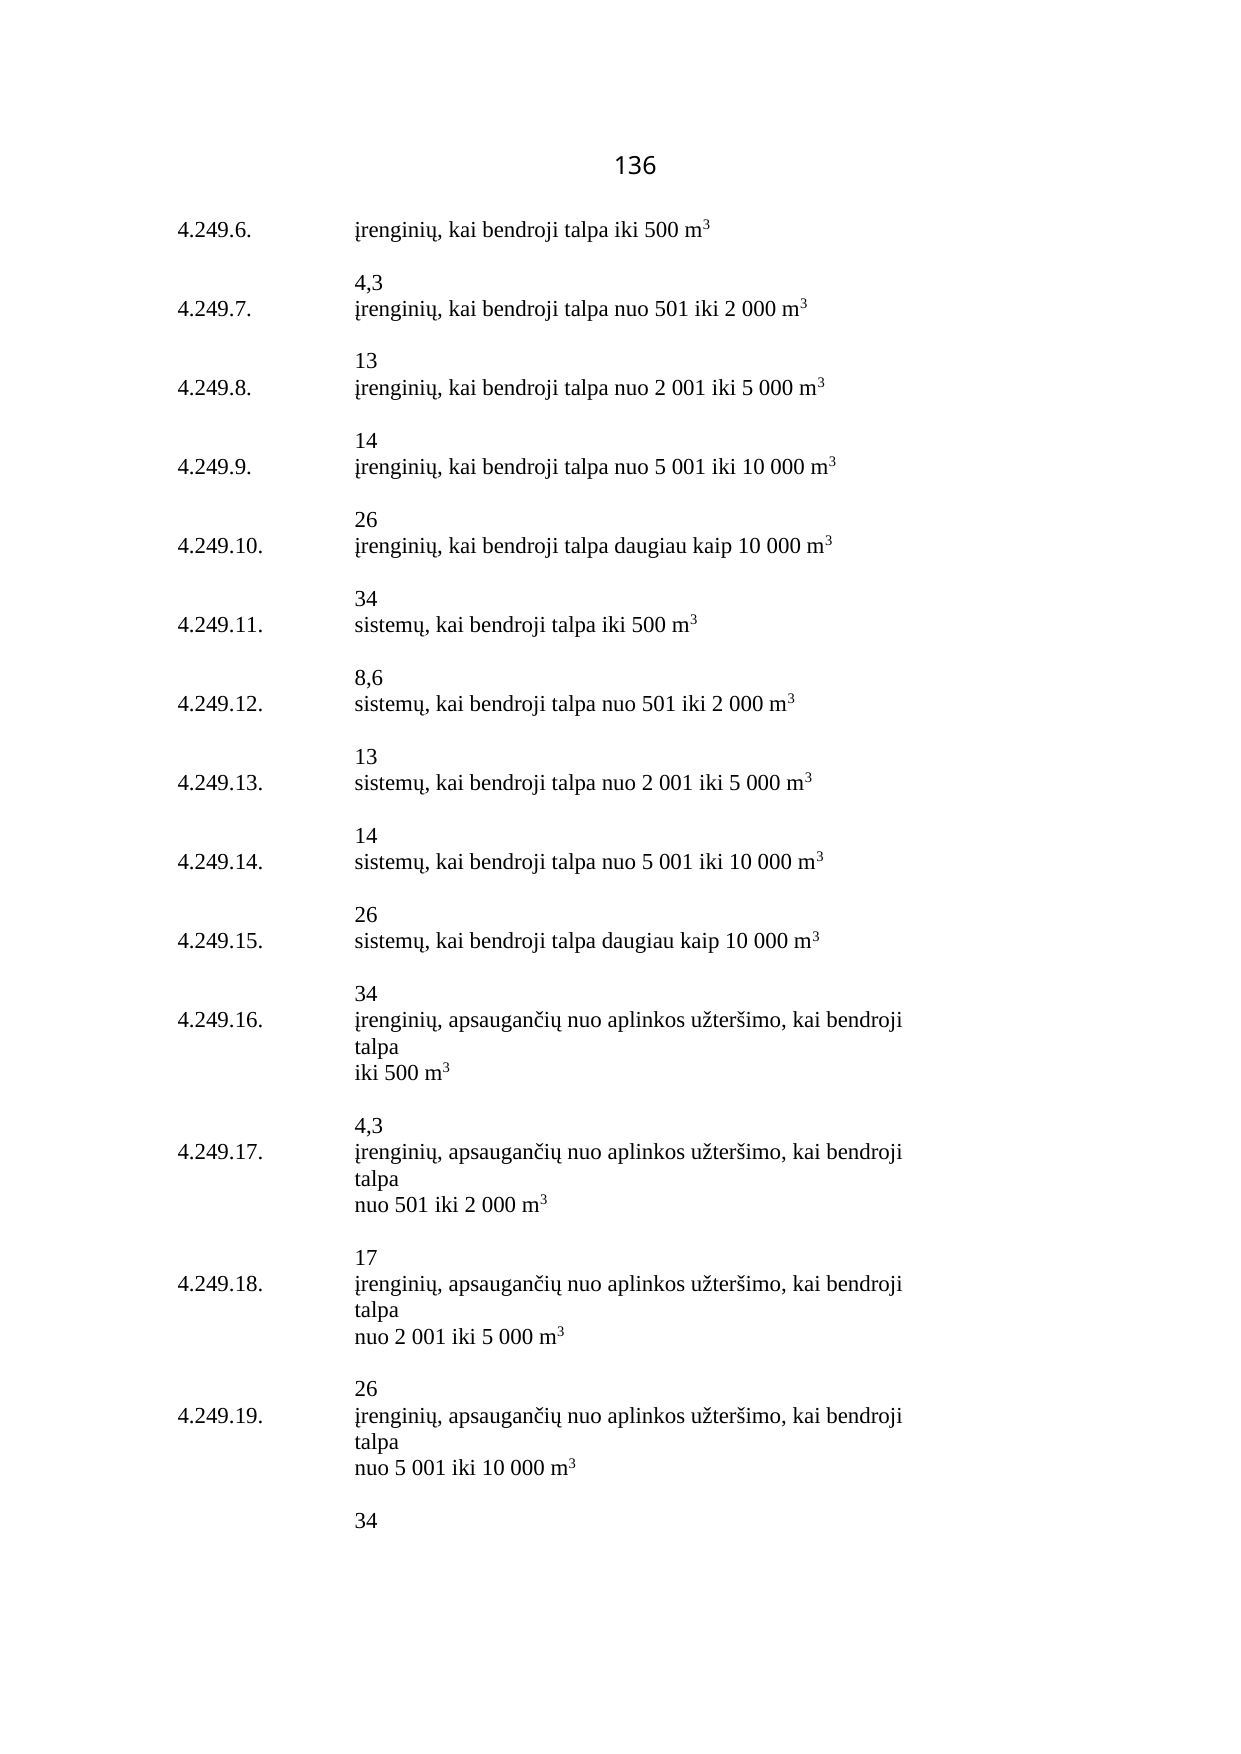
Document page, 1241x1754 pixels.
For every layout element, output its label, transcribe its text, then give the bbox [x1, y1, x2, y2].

text 4.249.10. įrenginių, kai bendroji talpa daugiau kaip 10 000 m3 34 [177, 532, 945, 611]
text 4.249.14. sistemų, kai bendroji talpa nuo 5 001 iki 10 000 m3 26 [177, 848, 945, 927]
text 4.249.8. įrenginių, kai bendroji talpa nuo 2 001 iki 5 000 m3 14 [177, 374, 945, 453]
text 4.249.12. sistemų, kai bendroji talpa nuo 501 iki 2 000 m3 13 [177, 690, 945, 769]
text 4.249.13. sistemų, kai bendroji talpa nuo 2 001 iki 5 000 m3 14 [177, 769, 945, 848]
text 4.249.19. įrenginių, apsaugančių nuo aplinkos užteršimo, kai bendroji talpa [177, 1402, 945, 1454]
text 4.249.15. sistemų, kai bendroji talpa daugiau kaip 10 000 m3 34 [177, 927, 945, 1006]
text iki 500 m3 4,3 [354, 1059, 945, 1138]
text 4.249.17. įrenginių, apsaugančių nuo aplinkos užteršimo, kai bendroji talpa [177, 1138, 945, 1191]
text 4.249.16. įrenginių, apsaugančių nuo aplinkos užteršimo, kai bendroji talpa [177, 1006, 945, 1059]
text 4.249.11. sistemų, kai bendroji talpa iki 500 m3 8,6 [177, 611, 945, 690]
text 4.249.6. įrenginių, kai bendroji talpa iki 500 m3 4,3 [177, 216, 945, 295]
text nuo 2 001 iki 5 000 m3 26 [354, 1323, 945, 1402]
text nuo 5 001 iki 10 000 m3 34 [354, 1454, 945, 1533]
text 4.249.7. įrenginių, kai bendroji talpa nuo 501 iki 2 000 m3 13 [177, 295, 945, 374]
text 4.249.9. įrenginių, kai bendroji talpa nuo 5 001 iki 10 000 m3 26 [177, 453, 945, 532]
text nuo 501 iki 2 000 m3 17 [354, 1191, 945, 1270]
text 4.249.18. įrenginių, apsaugančių nuo aplinkos užteršimo, kai bendroji talpa [177, 1270, 945, 1323]
